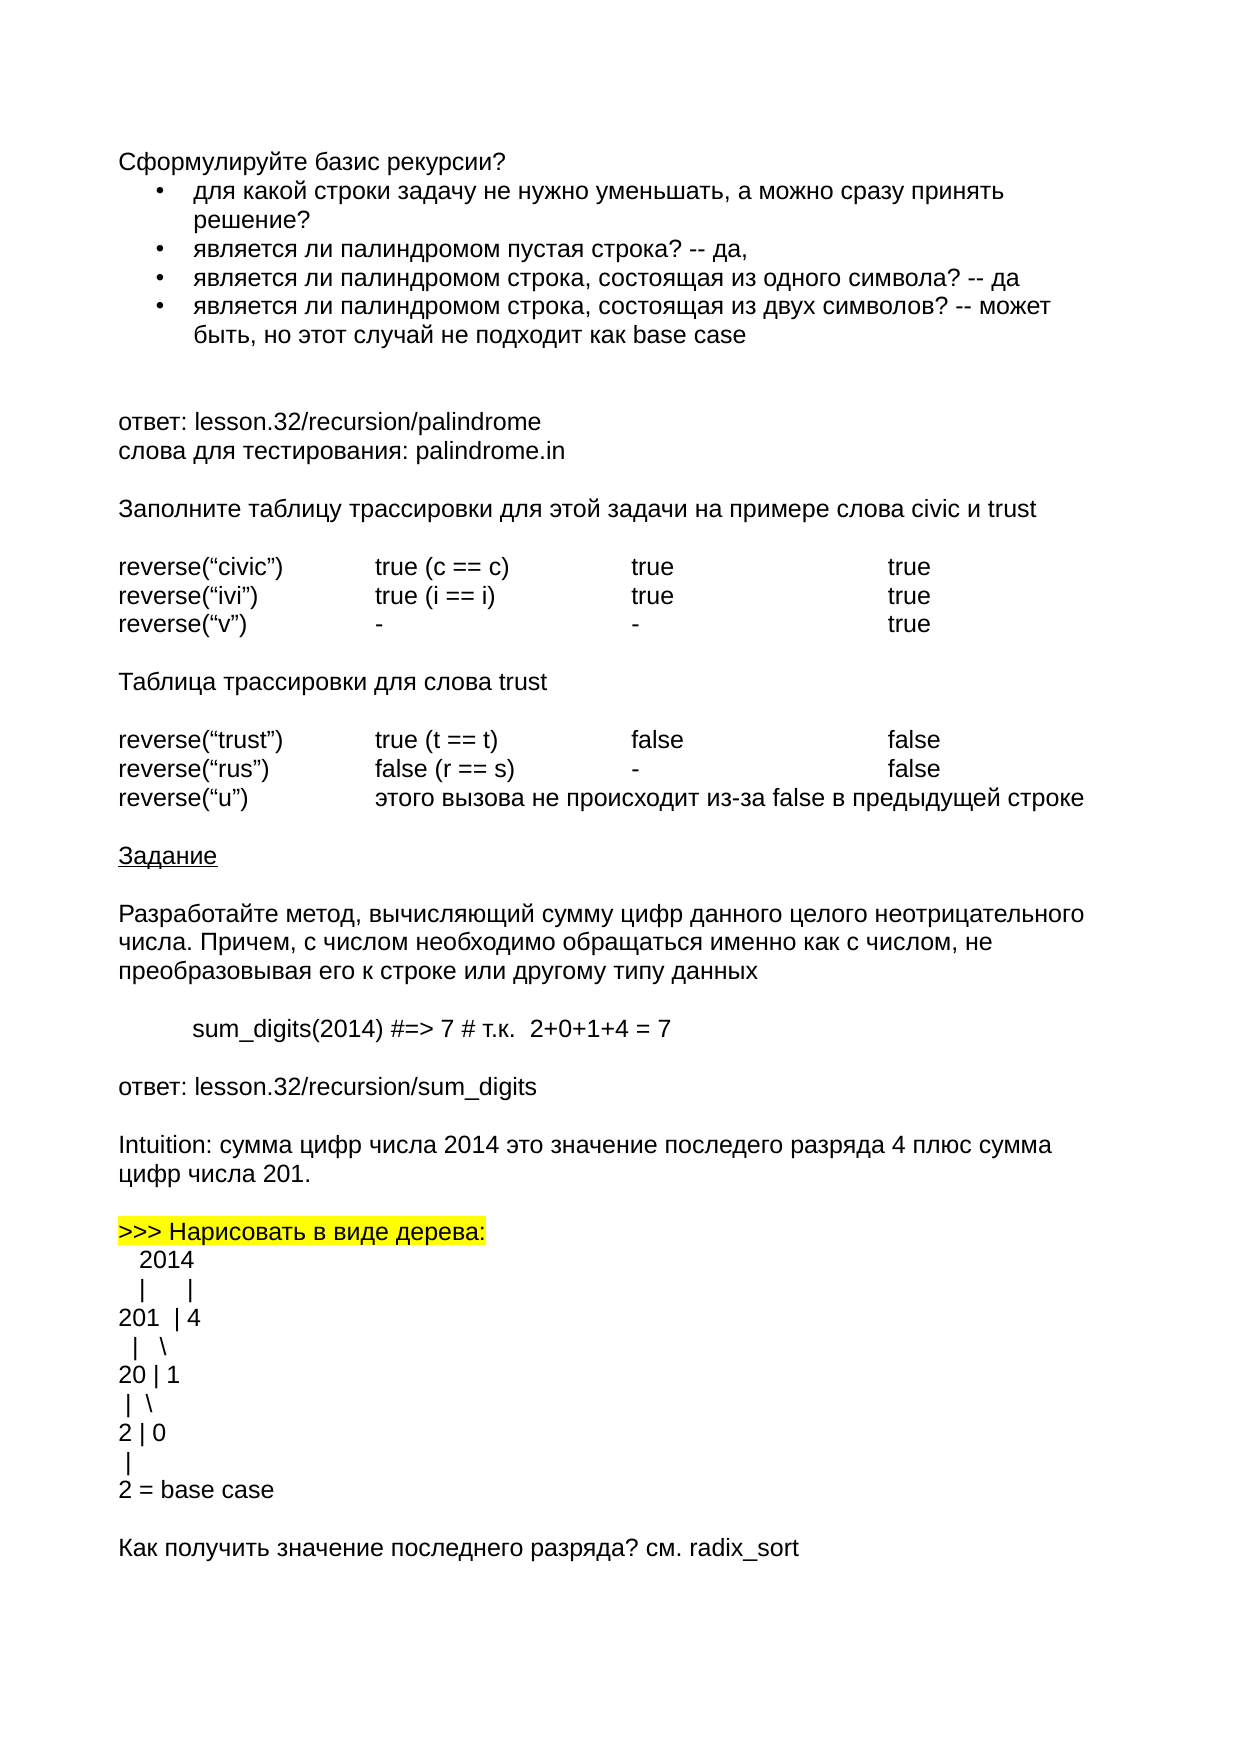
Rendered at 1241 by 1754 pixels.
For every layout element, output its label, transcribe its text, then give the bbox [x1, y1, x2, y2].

table_header true (c == c) [364, 552, 620, 581]
text sum_digits(2014) #=> 7 # т.к. 2+0+1+4 = 7 [118, 1014, 1122, 1043]
text >>> Нарисовать в виде дерева: [118, 1216, 1122, 1245]
table_cell reverse(“v”) [107, 609, 363, 638]
text | | [118, 1274, 1122, 1303]
table_header reverse(“trust”) [107, 725, 363, 754]
table_cell true [876, 609, 1133, 638]
text Задание [118, 841, 1122, 869]
text Как получить значение последнего разряда? см. radix_sort [118, 1533, 1122, 1562]
table_cell reverse(“u”) [107, 783, 363, 811]
table_header true [620, 552, 876, 581]
list является ли палиндромом строка, состоящая из одного символа? -- да [156, 262, 1122, 291]
text 2014 [118, 1245, 1122, 1274]
text Разработайте метод, вычисляющий сумму цифр данного целого неотрицательного числа. Причем, с числом необходимо обращаться именно как с числом, не преобразовывая его к строке или другому типу данных [118, 898, 1122, 985]
table_cell true [876, 581, 1133, 609]
table_cell false (r == s) [364, 754, 620, 783]
table_cell - [364, 609, 620, 638]
text Таблица трассировки для слова trust [118, 667, 1122, 696]
text Сформулируйте базис рекурсии? [118, 147, 1122, 176]
text | [118, 1446, 1122, 1475]
text 2 = base case [118, 1475, 1122, 1504]
text Заполните таблицу трассировки для этой задачи на примере слова civic и trust [118, 494, 1122, 523]
table_cell reverse(“ivi”) [107, 581, 363, 609]
text 201 | 4 [118, 1303, 1122, 1331]
table_header true (t == t) [364, 725, 620, 754]
table_cell - [620, 609, 876, 638]
text слова для тестирования: palindrome.in [118, 436, 1122, 465]
table_cell false [876, 754, 1133, 783]
list является ли палиндромом пустая строка? -- да, [156, 234, 1122, 262]
table_cell - [620, 754, 876, 783]
table_header true [876, 552, 1133, 581]
table_header false [620, 725, 876, 754]
text 2 | 0 [118, 1418, 1122, 1446]
table_cell reverse(“rus”) [107, 754, 363, 783]
table_cell true [620, 581, 876, 609]
text ответ: lesson.32/recursion/palindrome [118, 407, 1122, 436]
text 20 | 1 [118, 1360, 1122, 1389]
table_header false [876, 725, 1133, 754]
text Intuition: сумма цифр числа 2014 это значение последего разряда 4 плюс сумма цифр числа 201. [118, 1130, 1122, 1187]
list для какой строки задачу не нужно уменьшать, а можно сразу принять решение? [156, 176, 1122, 234]
table_cell true (i == i) [364, 581, 620, 609]
table_header reverse(“civic”) [107, 552, 363, 581]
list является ли палиндромом строка, состоящая из двух символов? -- может быть, но этот случай не подходит как base case [156, 291, 1122, 349]
text | \ [118, 1331, 1122, 1360]
text ответ: lesson.32/recursion/sum_digits [118, 1072, 1122, 1101]
table_cell этого вызова не происходит из-за false в предыдущей строке [364, 783, 1133, 811]
text | \ [118, 1389, 1122, 1418]
